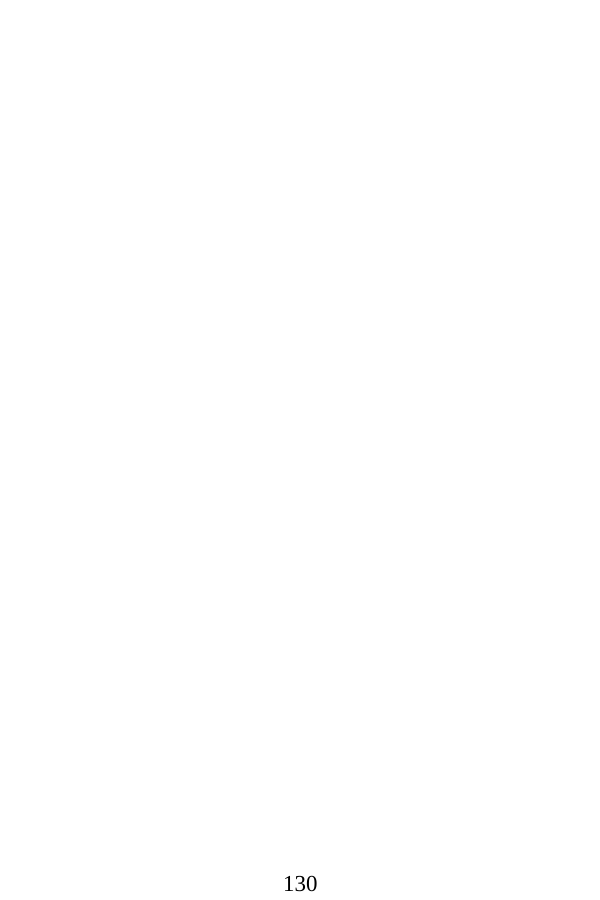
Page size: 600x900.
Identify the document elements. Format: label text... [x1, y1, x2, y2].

text VI.XXVIII [37, 582, 562, 605]
text Wendex pulled up and started to disturb the silence, so I went to the library, finished my [37, 787, 562, 832]
text I woke in a panic about money, eventually decided to stop worrying about it, fell back asleep, had a weird dream about Tina. I woke, played Wordle (STUMP in three,) got out of bed, did Hinterlands quests on Rogup, turned things in, traveled the world, walked to Aldi, bought grapes, peas, ramen, greens, went to Izzy’s, had a dark roast on the porch. [37, 628, 562, 787]
text We bounced around trying to find untaken seats, met up with her dad, whose birthday it was, won the game, walked back to our cars while fireworks blew up. I drove myself to Meyers, found my abandoned Hop Splash.942 I stood around Org, tanked an unruly LBRS group, went to bed. [37, 423, 562, 560]
text Woke, saw Hannah off to a meeting, made coffee, packed my bag, got in the Prius, talked to an attorney about rewnewing the trademark for Holy Ghost Tent Revival, stopped at a Food City Starbucks, ordered a dark roast, took over driving, drove to Hot Springs, stopped at another coffee shop, paid $1 for a medium roast, sat in traffic most of the way to Asheville while listening to NPR Marketplace and the Sam Cooke episode of greatest songs. I went inside, started peas/noodles, chatted with Haden then Stephen, transcribed journal.225 I did alt banking, ran Onyxia, killed High Elves in Hinterlands,356 took a bath/shaved.423 I watched some music videos, walked to Haywood Famous, ordered an Americano, went down to Downing, ate some grapes/vitamins, made a hoppy lemonade, rode with Hannah to the Tourists’ game. [37, 37, 562, 423]
